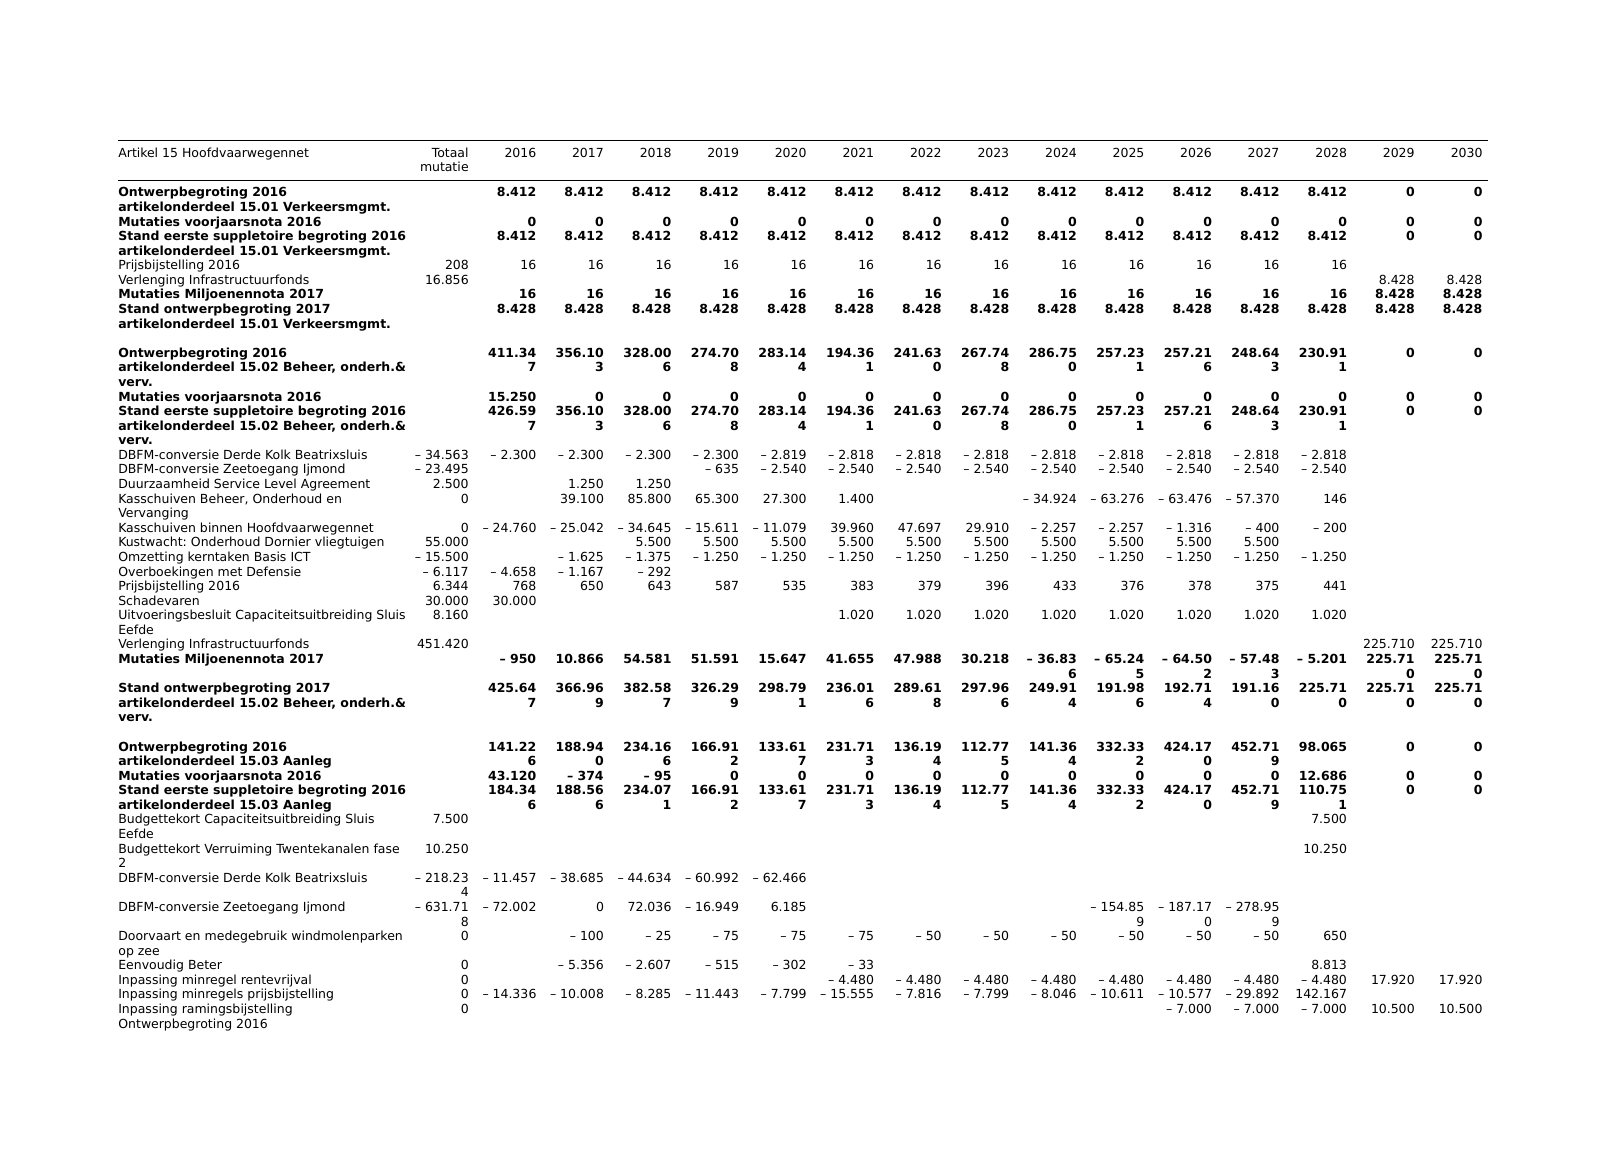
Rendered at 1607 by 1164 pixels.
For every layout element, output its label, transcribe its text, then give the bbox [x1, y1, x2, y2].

table_cell 267.748 [947, 346, 1015, 389]
table_cell 166.912 [677, 740, 744, 769]
table_cell Mutaties Miljoenennota 2017 [118, 652, 407, 681]
table_cell 0 [1420, 769, 1488, 783]
table_cell Mutaties Miljoenennota 2017 [118, 288, 407, 302]
table_cell 426.597 [474, 404, 542, 448]
table_cell [542, 973, 609, 987]
table_cell [1420, 579, 1488, 594]
table_cell 47.988 [880, 652, 947, 681]
table_cell [474, 331, 542, 346]
table_cell – 29.892 [1218, 988, 1285, 1002]
table_cell 0 [1285, 390, 1353, 404]
table_cell 39.960 [812, 521, 880, 535]
table_cell [542, 273, 609, 287]
table_cell 16 [1150, 258, 1218, 273]
table_cell 0 [947, 769, 1015, 783]
table_cell [1420, 258, 1488, 273]
table_cell DBFM-conversie Derde Kolk Beatrixsluis [118, 871, 407, 900]
table_cell 8.428 [1420, 288, 1488, 302]
table_cell – 2.540 [745, 463, 812, 477]
table_cell – 2.540 [1285, 463, 1353, 477]
table_cell [474, 813, 542, 842]
table_header 2018 [610, 141, 677, 179]
table_cell 8.412 [542, 181, 609, 214]
table_cell [1285, 725, 1353, 739]
table_cell [610, 1002, 677, 1031]
table_cell 184.346 [474, 783, 542, 812]
table_cell 366.969 [542, 681, 609, 725]
table_cell 16 [1015, 288, 1082, 302]
table_cell – 2.818 [1015, 448, 1082, 462]
table_cell [407, 652, 474, 681]
table_cell Ontwerpbegroting 2016 artikelonderdeel 15.03 Aanleg [118, 740, 407, 769]
table_cell 141.364 [1015, 783, 1082, 812]
table_cell – 11.443 [677, 988, 744, 1002]
table_cell [1015, 638, 1082, 652]
table_cell [610, 608, 677, 637]
table_cell 16 [1218, 288, 1285, 302]
table_cell [1420, 331, 1488, 346]
table_cell 16 [677, 288, 744, 302]
table_cell 1.250 [610, 477, 677, 492]
table_cell Stand eerste suppletoire begroting 2016 artikelonderdeel 15.02 Beheer, onderh.& verv. [118, 404, 407, 448]
table_cell – 4.480 [880, 973, 947, 987]
table_header 2024 [1015, 141, 1082, 179]
table_cell [1285, 900, 1353, 929]
table_cell [407, 302, 474, 331]
table_cell 332.332 [1083, 783, 1150, 812]
table_cell – 50 [880, 929, 947, 958]
table_cell 0 [1150, 215, 1218, 229]
table_cell 1.020 [947, 608, 1015, 637]
table_cell [880, 725, 947, 739]
table_cell [407, 390, 474, 404]
table_cell Kustwacht: Onderhoud Dornier vliegtuigen [118, 535, 407, 550]
table_cell [1218, 594, 1285, 608]
table_cell 5.500 [812, 535, 880, 550]
table_cell [947, 331, 1015, 346]
table_cell [947, 958, 1015, 973]
table_cell Kasschuiven binnen Hoofdvaarwegennet [118, 521, 407, 535]
table_cell – 1.250 [677, 550, 744, 564]
table_cell [1083, 1002, 1150, 1031]
table_cell 0 [947, 390, 1015, 404]
table_cell – 2.540 [880, 463, 947, 477]
table_cell [1083, 594, 1150, 608]
table_cell – 2.818 [1083, 448, 1150, 462]
table_cell 47.697 [880, 521, 947, 535]
table_cell 0 [1083, 215, 1150, 229]
table_cell [407, 404, 474, 448]
table_cell [1420, 988, 1488, 1002]
table_cell 16 [745, 288, 812, 302]
table_cell 8.412 [1218, 229, 1285, 258]
table_cell – 16.949 [677, 900, 744, 929]
table_header 2029 [1353, 141, 1420, 179]
table_cell [1420, 958, 1488, 973]
table_cell 16 [880, 288, 947, 302]
table_cell [947, 871, 1015, 900]
table_cell 10.250 [1285, 842, 1353, 871]
table_cell – 50 [1015, 929, 1082, 958]
table_cell [542, 594, 609, 608]
table_cell 16.856 [407, 273, 474, 287]
table_cell [1353, 608, 1420, 637]
table_cell [1285, 273, 1353, 287]
table_cell [1150, 725, 1218, 739]
table_cell – 400 [1218, 521, 1285, 535]
table_cell [812, 842, 880, 871]
table_cell 8.412 [812, 181, 880, 214]
table_cell 8.412 [1218, 181, 1285, 214]
table_cell 0 [745, 215, 812, 229]
table_cell [1353, 331, 1420, 346]
table_cell – 515 [677, 958, 744, 973]
table_cell 17.920 [1353, 973, 1420, 987]
table_cell 8.428 [1420, 273, 1488, 287]
table_cell – 63.276 [1083, 492, 1150, 521]
table_cell Omzetting kerntaken Basis ICT [118, 550, 407, 564]
table_cell 188.940 [542, 740, 609, 769]
table_cell 234.071 [610, 783, 677, 812]
table_cell – 7.000 [1285, 1002, 1353, 1031]
table_cell – 218.234 [407, 871, 474, 900]
table_cell [812, 900, 880, 929]
table_cell 0 [407, 958, 474, 973]
table_cell – 25 [610, 929, 677, 958]
table_cell [1420, 477, 1488, 492]
table_cell [1083, 331, 1150, 346]
table_cell 16 [947, 288, 1015, 302]
table_cell 0 [1353, 229, 1420, 258]
table_cell [1015, 958, 1082, 973]
table_cell [745, 1002, 812, 1031]
table_cell – 64.502 [1150, 652, 1218, 681]
table_cell – 950 [474, 652, 542, 681]
table_cell [610, 273, 677, 287]
table_cell – 75 [812, 929, 880, 958]
table_cell 0 [1353, 181, 1420, 214]
table_cell 0 [542, 215, 609, 229]
table_cell – 33 [812, 958, 880, 973]
table_cell 424.170 [1150, 740, 1218, 769]
table_cell [542, 608, 609, 637]
table_cell Mutaties voorjaarsnota 2016 [118, 215, 407, 229]
table_cell 5.500 [1218, 535, 1285, 550]
table_cell [1150, 871, 1218, 900]
table_cell [1353, 565, 1420, 579]
table_cell [1083, 273, 1150, 287]
table_cell 0 [677, 215, 744, 229]
table_cell [1083, 565, 1150, 579]
table_cell 65.300 [677, 492, 744, 521]
table_cell Doorvaart en medegebruik windmolenparken op zee [118, 929, 407, 958]
table_cell 8.412 [677, 229, 744, 258]
table_cell – 34.924 [1015, 492, 1082, 521]
table_cell – 50 [1083, 929, 1150, 958]
table_cell – 44.634 [610, 871, 677, 900]
table_cell [1353, 813, 1420, 842]
table_cell 8.412 [1150, 181, 1218, 214]
table_cell – 62.466 [745, 871, 812, 900]
table_cell [407, 783, 474, 812]
table_cell 0 [745, 769, 812, 783]
table_cell 1.020 [1218, 608, 1285, 637]
table_cell 16 [474, 288, 542, 302]
table_cell [1420, 550, 1488, 564]
table_cell – 2.300 [610, 448, 677, 462]
table_cell Inpassing minregel rentevrijval [118, 973, 407, 987]
table_cell [474, 958, 542, 973]
table_cell [407, 769, 474, 783]
table_cell 8.428 [1353, 288, 1420, 302]
table_cell 8.412 [947, 229, 1015, 258]
table_cell [610, 973, 677, 987]
table_cell [812, 477, 880, 492]
table_header 2017 [542, 141, 609, 179]
table_cell 0 [1285, 215, 1353, 229]
table_cell [812, 273, 880, 287]
table_cell – 7.000 [1218, 1002, 1285, 1031]
table_cell 1.020 [1083, 608, 1150, 637]
table_cell [1353, 579, 1420, 594]
table_cell 8.412 [610, 181, 677, 214]
table_cell 16 [542, 288, 609, 302]
table_cell 1.020 [812, 608, 880, 637]
table_cell 0 [407, 988, 474, 1002]
table_cell [947, 492, 1015, 521]
table_cell Inpassing minregels prijsbijstelling [118, 988, 407, 1002]
table_cell 231.713 [812, 740, 880, 769]
table_cell 257.216 [1150, 346, 1218, 389]
table_cell 8.428 [947, 302, 1015, 331]
table_cell [812, 565, 880, 579]
table_cell [947, 813, 1015, 842]
table_cell 383 [812, 579, 880, 594]
table_cell [407, 229, 474, 258]
table_cell – 63.476 [1150, 492, 1218, 521]
table_cell – 1.250 [947, 550, 1015, 564]
table_cell 241.630 [880, 346, 947, 389]
table_header 2027 [1218, 141, 1285, 179]
table_cell [745, 638, 812, 652]
table_cell – 1.375 [610, 550, 677, 564]
table_cell 425.647 [474, 681, 542, 725]
table_cell DBFM-conversie Zeetoegang Ijmond [118, 900, 407, 929]
table_cell Verlenging Infrastructuurfonds [118, 638, 407, 652]
table_cell – 6.117 [407, 565, 474, 579]
table_cell 5.500 [947, 535, 1015, 550]
table_cell 194.361 [812, 404, 880, 448]
table_cell 16 [812, 288, 880, 302]
table_cell – 8.046 [1015, 988, 1082, 1002]
table_cell 2.500 [407, 477, 474, 492]
table_cell [407, 215, 474, 229]
table_cell 1.020 [1285, 608, 1353, 637]
table_cell [1218, 958, 1285, 973]
table_cell 257.231 [1083, 404, 1150, 448]
table_cell 8.428 [1353, 273, 1420, 287]
table_cell [1353, 929, 1420, 958]
table_cell Inpassing ramingsbijstelling Ontwerpbegroting 2016 [118, 1002, 407, 1031]
table_cell 257.216 [1150, 404, 1218, 448]
table_cell 16 [1218, 258, 1285, 273]
table_cell 16 [1015, 258, 1082, 273]
table_cell 0 [610, 215, 677, 229]
table_cell Verlenging Infrastructuurfonds [118, 273, 407, 287]
table_cell – 2.818 [947, 448, 1015, 462]
table_cell – 15.500 [407, 550, 474, 564]
table_cell – 25.042 [542, 521, 609, 535]
table_cell 356.103 [542, 346, 609, 389]
table_cell – 4.480 [1218, 973, 1285, 987]
table_cell [880, 842, 947, 871]
table_cell DBFM-conversie Derde Kolk Beatrixsluis [118, 448, 407, 462]
table_cell – 100 [542, 929, 609, 958]
table_cell 8.160 [407, 608, 474, 637]
table_cell 188.566 [542, 783, 609, 812]
table_cell 6.185 [745, 900, 812, 929]
table_cell [1218, 477, 1285, 492]
table_cell 10.500 [1353, 1002, 1420, 1031]
table_cell – 95 [610, 769, 677, 783]
table_cell Uitvoeringsbesluit Capaciteitsuitbreiding Sluis Eefde [118, 608, 407, 637]
table_cell – 4.658 [474, 565, 542, 579]
table_cell 5.500 [1015, 535, 1082, 550]
table_cell [1218, 725, 1285, 739]
table_cell 249.914 [1015, 681, 1082, 725]
table_cell – 15.555 [812, 988, 880, 1002]
table_cell 283.144 [745, 404, 812, 448]
table_cell Ontwerpbegroting 2016 artikelonderdeel 15.01 Verkeersmgmt. [118, 181, 407, 214]
table_cell [474, 535, 542, 550]
table_cell [1150, 958, 1218, 973]
table_cell 43.120 [474, 769, 542, 783]
table_cell 248.643 [1218, 346, 1285, 389]
table_cell – 11.079 [745, 521, 812, 535]
table_cell 5.500 [880, 535, 947, 550]
table_cell 0 [407, 492, 474, 521]
table_cell 1.400 [812, 492, 880, 521]
table_cell [542, 463, 609, 477]
table_cell 8.412 [1285, 181, 1353, 214]
table_cell 8.428 [677, 302, 744, 331]
table_cell [745, 608, 812, 637]
table_cell 0 [1218, 769, 1285, 783]
table_cell – 15.611 [677, 521, 744, 535]
table_cell [610, 638, 677, 652]
table_cell 297.966 [947, 681, 1015, 725]
table_cell [1353, 550, 1420, 564]
table_cell Stand ontwerpbegroting 2017 artikelonderdeel 15.01 Verkeersmgmt. [118, 302, 407, 331]
table_cell 141.226 [474, 740, 542, 769]
table_cell 7.500 [407, 813, 474, 842]
table_cell 16 [745, 258, 812, 273]
table_header 2028 [1285, 141, 1353, 179]
table_cell 382.587 [610, 681, 677, 725]
table_cell [474, 550, 542, 564]
table_cell [880, 958, 947, 973]
table_cell 8.412 [1083, 181, 1150, 214]
table_cell 166.912 [677, 783, 744, 812]
table_cell [677, 477, 744, 492]
table_cell – 1.250 [1083, 550, 1150, 564]
table_cell – 374 [542, 769, 609, 783]
table_cell 225.710 [1285, 681, 1353, 725]
table_cell 231.713 [812, 783, 880, 812]
table_cell – 65.245 [1083, 652, 1150, 681]
table_cell 85.800 [610, 492, 677, 521]
table_cell 257.231 [1083, 346, 1150, 389]
table_cell 0 [1083, 769, 1150, 783]
table_cell [610, 463, 677, 477]
table_cell [610, 594, 677, 608]
table_cell – 4.480 [1150, 973, 1218, 987]
table_cell 16 [1150, 288, 1218, 302]
table_cell 0 [1015, 769, 1082, 783]
table_cell [1218, 565, 1285, 579]
table_cell [1015, 565, 1082, 579]
table_cell – 75 [677, 929, 744, 958]
table_cell 0 [1353, 346, 1420, 389]
table_cell [880, 273, 947, 287]
table_cell [1420, 842, 1488, 871]
table_cell 225.710 [1420, 652, 1488, 681]
table_cell [947, 725, 1015, 739]
table_cell [610, 331, 677, 346]
table_cell [474, 973, 542, 987]
table_cell 0 [1083, 390, 1150, 404]
table_cell 10.250 [407, 842, 474, 871]
table_cell 136.194 [880, 783, 947, 812]
table_cell – 2.300 [542, 448, 609, 462]
table_cell – 2.540 [1150, 463, 1218, 477]
table_cell 0 [1353, 783, 1420, 812]
table_cell – 2.540 [1218, 463, 1285, 477]
table_cell 146 [1285, 492, 1353, 521]
table_cell 17.920 [1420, 973, 1488, 987]
table_cell [677, 565, 744, 579]
table_cell Stand eerste suppletoire begroting 2016 artikelonderdeel 15.03 Aanleg [118, 783, 407, 812]
table_cell 424.170 [1150, 783, 1218, 812]
table_cell 8.428 [542, 302, 609, 331]
table_cell [542, 535, 609, 550]
table_cell 110.751 [1285, 783, 1353, 812]
table_cell 112.775 [947, 740, 1015, 769]
table_cell [1420, 535, 1488, 550]
table_cell – 4.480 [812, 973, 880, 987]
table_cell [542, 813, 609, 842]
table_cell – 8.285 [610, 988, 677, 1002]
table_cell – 2.818 [880, 448, 947, 462]
table_cell – 72.002 [474, 900, 542, 929]
table_cell Ontwerpbegroting 2016 artikelonderdeel 15.02 Beheer, onderh.& verv. [118, 346, 407, 389]
table_header 2025 [1083, 141, 1150, 179]
table_cell [1218, 842, 1285, 871]
table_cell 0 [677, 390, 744, 404]
table_cell [677, 973, 744, 987]
table_cell 248.643 [1218, 404, 1285, 448]
table_cell 7.500 [1285, 813, 1353, 842]
table_cell 379 [880, 579, 947, 594]
table_cell 0 [947, 215, 1015, 229]
table_cell 0 [474, 215, 542, 229]
table_cell 8.412 [745, 181, 812, 214]
table_cell 16 [880, 258, 947, 273]
table_cell [1218, 871, 1285, 900]
table_header 2016 [474, 141, 542, 179]
table_cell 8.428 [1083, 302, 1150, 331]
table_cell 16 [1285, 288, 1353, 302]
table_cell 0 [1150, 390, 1218, 404]
table_cell [1420, 871, 1488, 900]
table_cell Stand eerste suppletoire begroting 2016 artikelonderdeel 15.01 Verkeersmgmt. [118, 229, 407, 258]
table_cell [947, 1002, 1015, 1031]
table_cell 8.412 [745, 229, 812, 258]
table_cell 0 [880, 390, 947, 404]
table_cell – 2.257 [1083, 521, 1150, 535]
table_cell 30.000 [407, 594, 474, 608]
table_cell [1083, 958, 1150, 973]
table_cell 298.791 [745, 681, 812, 725]
table_cell [1353, 463, 1420, 477]
table_cell 16 [1083, 288, 1150, 302]
table_cell 8.428 [1353, 302, 1420, 331]
table_cell 650 [542, 579, 609, 594]
table_cell [677, 608, 744, 637]
table_cell [1150, 477, 1218, 492]
table_cell 5.500 [1150, 535, 1218, 550]
table_cell – 2.540 [812, 463, 880, 477]
table_cell 192.714 [1150, 681, 1218, 725]
table_cell [1353, 477, 1420, 492]
table_cell [880, 565, 947, 579]
table_cell 141.364 [1015, 740, 1082, 769]
table_cell 230.911 [1285, 346, 1353, 389]
table_cell [1353, 492, 1420, 521]
table_cell [745, 331, 812, 346]
table_cell [474, 929, 542, 958]
table_cell 0 [745, 390, 812, 404]
table_cell Eenvoudig Beter [118, 958, 407, 973]
table_cell [880, 638, 947, 652]
table_cell [880, 900, 947, 929]
table_cell [1015, 813, 1082, 842]
table_header 2026 [1150, 141, 1218, 179]
table_cell – 4.480 [947, 973, 1015, 987]
table_cell – 2.300 [677, 448, 744, 462]
table_cell 194.361 [812, 346, 880, 389]
table_header 2020 [745, 141, 812, 179]
table_cell 27.300 [745, 492, 812, 521]
table_cell [812, 813, 880, 842]
table_cell 5.500 [745, 535, 812, 550]
table_cell [1218, 273, 1285, 287]
table_cell – 631.718 [407, 900, 474, 929]
table_cell [407, 346, 474, 389]
table_cell – 57.483 [1218, 652, 1285, 681]
table_cell 0 [542, 900, 609, 929]
table_cell [407, 288, 474, 302]
table_cell Overboekingen met Defensie [118, 565, 407, 579]
table_cell 378 [1150, 579, 1218, 594]
table_cell [880, 871, 947, 900]
table_cell 0 [812, 769, 880, 783]
table_cell [474, 1002, 542, 1031]
table_cell [1420, 463, 1488, 477]
table_cell 8.412 [947, 181, 1015, 214]
table_cell – 5.356 [542, 958, 609, 973]
table_cell 411.347 [474, 346, 542, 389]
table_cell 0 [1420, 783, 1488, 812]
table_cell 8.412 [1015, 181, 1082, 214]
table_cell 356.103 [542, 404, 609, 448]
table_cell [880, 594, 947, 608]
table_cell 1.020 [880, 608, 947, 637]
table_cell 1.250 [542, 477, 609, 492]
table_cell 0 [1420, 740, 1488, 769]
table_cell 8.412 [880, 181, 947, 214]
table_cell – 1.167 [542, 565, 609, 579]
table_cell 0 [1353, 215, 1420, 229]
table_cell [1218, 331, 1285, 346]
table_cell [407, 725, 474, 739]
table_cell [1150, 813, 1218, 842]
table_cell [474, 842, 542, 871]
table_cell 12.686 [1285, 769, 1353, 783]
table_cell 5.500 [610, 535, 677, 550]
table_cell 0 [1353, 390, 1420, 404]
table_cell 55.000 [407, 535, 474, 550]
table_cell 30.000 [474, 594, 542, 608]
table_cell – 4.480 [1015, 973, 1082, 987]
table_cell 283.144 [745, 346, 812, 389]
table_cell 289.618 [880, 681, 947, 725]
table_cell [610, 842, 677, 871]
table_cell 0 [1353, 404, 1420, 448]
table_cell [1420, 929, 1488, 958]
table_cell 0 [1420, 229, 1488, 258]
table_cell [1015, 871, 1082, 900]
table_cell 328.006 [610, 404, 677, 448]
table_cell 8.428 [745, 302, 812, 331]
table_cell – 38.685 [542, 871, 609, 900]
table_cell [474, 477, 542, 492]
table_cell [880, 477, 947, 492]
table_cell [812, 871, 880, 900]
table_cell 332.332 [1083, 740, 1150, 769]
table_cell 16 [812, 258, 880, 273]
table_cell [542, 638, 609, 652]
table_cell [1083, 871, 1150, 900]
table_cell 234.166 [610, 740, 677, 769]
table_cell 8.412 [1015, 229, 1082, 258]
table_cell 133.617 [745, 783, 812, 812]
table_cell Prijsbijstelling 2016 [118, 258, 407, 273]
table_cell 6.344 [407, 579, 474, 594]
table_cell – 2.818 [812, 448, 880, 462]
table_cell [677, 842, 744, 871]
table_cell 376 [1083, 579, 1150, 594]
table_cell – 2.540 [1083, 463, 1150, 477]
table_cell 768 [474, 579, 542, 594]
table_cell [1353, 258, 1420, 273]
table_cell – 7.799 [947, 988, 1015, 1002]
table_cell 0 [407, 521, 474, 535]
table_cell [1015, 842, 1082, 871]
table_cell 0 [812, 390, 880, 404]
table_cell – 1.316 [1150, 521, 1218, 535]
table_cell [745, 813, 812, 842]
table_cell 0 [1420, 346, 1488, 389]
table_cell – 10.577 [1150, 988, 1218, 1002]
table_cell 0 [1218, 215, 1285, 229]
table_cell [407, 740, 474, 769]
table_cell Budgettekort Verruiming Twentekanalen fase 2 [118, 842, 407, 871]
table_cell 54.581 [610, 652, 677, 681]
table_cell 0 [812, 215, 880, 229]
table_cell [1015, 331, 1082, 346]
table_cell 30.218 [947, 652, 1015, 681]
table_cell 29.910 [947, 521, 1015, 535]
table_cell 8.412 [677, 181, 744, 214]
table_cell 274.708 [677, 346, 744, 389]
table_cell 225.710 [1353, 681, 1420, 725]
table_cell – 1.250 [812, 550, 880, 564]
table_cell – 34.563 [407, 448, 474, 462]
table_cell [812, 594, 880, 608]
table_cell [947, 638, 1015, 652]
table_cell [1015, 900, 1082, 929]
table_cell 452.719 [1218, 783, 1285, 812]
table_cell [1353, 594, 1420, 608]
table_cell [1420, 608, 1488, 637]
table_cell [1420, 813, 1488, 842]
table_cell 0 [542, 390, 609, 404]
table_cell [1015, 273, 1082, 287]
table_cell 286.750 [1015, 346, 1082, 389]
table_cell [1353, 842, 1420, 871]
table_cell [610, 813, 677, 842]
table_cell Prijsbijstelling 2016 [118, 579, 407, 594]
table_cell [1420, 725, 1488, 739]
table_cell [474, 273, 542, 287]
table_cell – 7.799 [745, 988, 812, 1002]
table_cell 0 [407, 1002, 474, 1031]
table_cell [1285, 638, 1353, 652]
table_cell 286.750 [1015, 404, 1082, 448]
table_cell 8.813 [1285, 958, 1353, 973]
table_cell [1285, 565, 1353, 579]
table_cell [745, 594, 812, 608]
table_cell [677, 1002, 744, 1031]
table_cell – 2.818 [1218, 448, 1285, 462]
table_cell 396 [947, 579, 1015, 594]
table_cell [474, 608, 542, 637]
table_cell [542, 842, 609, 871]
table_cell 8.428 [1150, 302, 1218, 331]
table_cell – 2.257 [1015, 521, 1082, 535]
table_cell 0 [1420, 390, 1488, 404]
table_cell – 154.859 [1083, 900, 1150, 929]
table_cell – 1.625 [542, 550, 609, 564]
table_cell [1353, 988, 1420, 1002]
table_cell [1015, 725, 1082, 739]
table_cell [542, 1002, 609, 1031]
table_cell 16 [474, 258, 542, 273]
table_cell 8.412 [812, 229, 880, 258]
table_cell – 1.250 [1218, 550, 1285, 564]
table_cell 10.500 [1420, 1002, 1488, 1031]
table_cell [1150, 842, 1218, 871]
table_cell 241.630 [880, 404, 947, 448]
table_cell [880, 331, 947, 346]
table_cell 0 [610, 390, 677, 404]
table_cell – 2.818 [1150, 448, 1218, 462]
table_cell [1218, 813, 1285, 842]
table_cell [542, 725, 609, 739]
table_cell 0 [1420, 404, 1488, 448]
table_cell 225.710 [1353, 638, 1420, 652]
table_cell – 50 [1150, 929, 1218, 958]
table_cell 0 [1420, 215, 1488, 229]
table_cell – 57.370 [1218, 492, 1285, 521]
table_cell – 75 [745, 929, 812, 958]
table_cell [880, 813, 947, 842]
table_cell 452.719 [1218, 740, 1285, 769]
table_cell [1420, 448, 1488, 462]
table_cell – 1.250 [745, 550, 812, 564]
table_cell [542, 331, 609, 346]
table_cell [947, 477, 1015, 492]
table_cell – 1.250 [880, 550, 947, 564]
table_cell [1420, 594, 1488, 608]
table_cell [474, 463, 542, 477]
table_cell 16 [947, 258, 1015, 273]
table_cell 16 [1285, 258, 1353, 273]
table_cell 0 [880, 215, 947, 229]
table_cell 451.420 [407, 638, 474, 652]
table_cell 0 [880, 769, 947, 783]
table_cell – 50 [947, 929, 1015, 958]
table_cell – 50 [1218, 929, 1285, 958]
table_cell – 7.000 [1150, 1002, 1218, 1031]
table_cell [947, 594, 1015, 608]
table_cell – 278.959 [1218, 900, 1285, 929]
table_cell 8.428 [812, 302, 880, 331]
table_cell [880, 1002, 947, 1031]
table_cell 8.428 [610, 302, 677, 331]
table_header 2021 [812, 141, 880, 179]
table_cell [677, 331, 744, 346]
table_cell 274.708 [677, 404, 744, 448]
table_cell 8.428 [1218, 302, 1285, 331]
table_cell [812, 1002, 880, 1031]
table_header 2022 [880, 141, 947, 179]
table_cell [1353, 521, 1420, 535]
table_cell 16 [1083, 258, 1150, 273]
table_cell – 7.816 [880, 988, 947, 1002]
table_cell [812, 725, 880, 739]
table_cell [1420, 521, 1488, 535]
table_cell – 11.457 [474, 871, 542, 900]
table_cell 587 [677, 579, 744, 594]
table_cell [407, 681, 474, 725]
table_cell [745, 477, 812, 492]
table_cell 0 [1420, 181, 1488, 214]
table_cell – 5.201 [1285, 652, 1353, 681]
table_cell – 24.760 [474, 521, 542, 535]
table_cell [474, 638, 542, 652]
table_cell [1083, 813, 1150, 842]
table_header 2030 [1420, 141, 1488, 179]
table_cell 191.986 [1083, 681, 1150, 725]
table_cell [407, 181, 474, 214]
table_cell [1015, 594, 1082, 608]
table_cell 8.412 [610, 229, 677, 258]
table_cell Kasschuiven Beheer, Onderhoud en Vervanging [118, 492, 407, 521]
table_cell 5.500 [1083, 535, 1150, 550]
table_cell 41.655 [812, 652, 880, 681]
table_cell 1.020 [1150, 608, 1218, 637]
table_cell – 2.540 [947, 463, 1015, 477]
table_cell 650 [1285, 929, 1353, 958]
table_cell [1083, 638, 1150, 652]
table_cell [1353, 725, 1420, 739]
table_cell 267.748 [947, 404, 1015, 448]
table_cell 0 [1353, 769, 1420, 783]
table_cell 8.428 [1285, 302, 1353, 331]
table_cell 225.710 [1420, 638, 1488, 652]
table_cell 5.500 [677, 535, 744, 550]
table_cell Duurzaamheid Service Level Agreement [118, 477, 407, 492]
table_cell [1150, 594, 1218, 608]
table_cell [1285, 871, 1353, 900]
table_cell – 34.645 [610, 521, 677, 535]
table_cell – 4.480 [1083, 973, 1150, 987]
table_cell 230.911 [1285, 404, 1353, 448]
table_cell Schadevaren [118, 594, 407, 608]
table_cell 208 [407, 258, 474, 273]
table_cell – 187.170 [1150, 900, 1218, 929]
table_cell [1285, 477, 1353, 492]
table_cell – 635 [677, 463, 744, 477]
table_cell [1150, 638, 1218, 652]
table_cell 328.006 [610, 346, 677, 389]
table_cell [812, 331, 880, 346]
table_cell – 4.480 [1285, 973, 1353, 987]
table_cell [474, 492, 542, 521]
table_cell [407, 331, 474, 346]
table_cell [745, 725, 812, 739]
table_cell – 292 [610, 565, 677, 579]
table_cell 8.428 [880, 302, 947, 331]
table_cell 8.412 [880, 229, 947, 258]
table_cell 643 [610, 579, 677, 594]
table_cell 8.428 [1015, 302, 1082, 331]
table_cell [1353, 958, 1420, 973]
table_cell [880, 492, 947, 521]
table_cell [1083, 842, 1150, 871]
table_cell [1353, 900, 1420, 929]
table_cell 16 [677, 258, 744, 273]
table_cell 0 [677, 769, 744, 783]
table_cell 8.412 [542, 229, 609, 258]
table_cell 8.412 [474, 229, 542, 258]
table_cell – 1.250 [1285, 550, 1353, 564]
table_cell 225.710 [1353, 652, 1420, 681]
table_cell [1150, 331, 1218, 346]
table_cell 15.250 [474, 390, 542, 404]
table_cell [1285, 535, 1353, 550]
table_cell 191.160 [1218, 681, 1285, 725]
table_cell [474, 725, 542, 739]
table_cell [1150, 565, 1218, 579]
table_cell 8.428 [1420, 302, 1488, 331]
table_cell 142.167 [1285, 988, 1353, 1002]
table_cell – 23.495 [407, 463, 474, 477]
table_cell [1015, 477, 1082, 492]
table_cell [610, 725, 677, 739]
table_cell – 1.250 [1015, 550, 1082, 564]
table_cell 16 [610, 258, 677, 273]
table_cell – 10.611 [1083, 988, 1150, 1002]
table_cell 236.016 [812, 681, 880, 725]
table_cell 8.412 [1285, 229, 1353, 258]
table_header 2019 [677, 141, 744, 179]
table_cell [677, 638, 744, 652]
table_cell [1285, 594, 1353, 608]
table_cell – 60.992 [677, 871, 744, 900]
table_cell [677, 594, 744, 608]
table_cell – 2.300 [474, 448, 542, 462]
table_cell [812, 638, 880, 652]
table_cell [1285, 331, 1353, 346]
table_cell 0 [1218, 390, 1285, 404]
table_cell [1353, 871, 1420, 900]
table_cell [947, 273, 1015, 287]
table_cell 0 [1150, 769, 1218, 783]
table_cell [745, 565, 812, 579]
table_cell 16 [542, 258, 609, 273]
table_cell [1218, 638, 1285, 652]
table_cell [1015, 1002, 1082, 1031]
table_cell [1150, 273, 1218, 287]
table_cell [1420, 900, 1488, 929]
table_cell [745, 842, 812, 871]
table_cell 8.412 [1150, 229, 1218, 258]
table_cell 98.065 [1285, 740, 1353, 769]
table_header Artikel 15 Hoofdvaarwegennet [118, 141, 407, 179]
table_cell [677, 725, 744, 739]
table_cell 112.775 [947, 783, 1015, 812]
table_cell 15.647 [745, 652, 812, 681]
table_cell – 2.818 [1285, 448, 1353, 462]
table_cell – 2.819 [745, 448, 812, 462]
table_cell 8.412 [474, 181, 542, 214]
table_cell [118, 725, 407, 739]
table_cell [947, 565, 1015, 579]
table_cell 39.100 [542, 492, 609, 521]
table_cell 8.412 [1083, 229, 1150, 258]
table_cell 1.020 [1015, 608, 1082, 637]
table_cell [1420, 492, 1488, 521]
table_cell [1083, 477, 1150, 492]
table_cell 51.591 [677, 652, 744, 681]
table_cell 535 [745, 579, 812, 594]
table_header Totaal mutatie [407, 141, 474, 179]
table_cell 0 [1015, 215, 1082, 229]
table_cell 16 [610, 288, 677, 302]
table_cell [947, 900, 1015, 929]
table_cell [745, 273, 812, 287]
table_cell 8.428 [474, 302, 542, 331]
table_cell 72.036 [610, 900, 677, 929]
table_cell [118, 331, 407, 346]
table_cell [677, 273, 744, 287]
table_cell [1420, 565, 1488, 579]
table_cell 0 [1015, 390, 1082, 404]
table_cell [1353, 448, 1420, 462]
table_cell [1353, 535, 1420, 550]
table_cell Mutaties voorjaarsnota 2016 [118, 769, 407, 783]
table_cell [677, 813, 744, 842]
table_cell 441 [1285, 579, 1353, 594]
table_cell – 14.336 [474, 988, 542, 1002]
table_cell DBFM-conversie Zeetoegang Ijmond [118, 463, 407, 477]
table_cell 433 [1015, 579, 1082, 594]
table_cell 10.866 [542, 652, 609, 681]
table_cell [947, 842, 1015, 871]
table_cell – 200 [1285, 521, 1353, 535]
table_cell – 2.540 [1015, 463, 1082, 477]
table_cell 0 [1353, 740, 1420, 769]
table_cell Budgettekort Capaciteitsuitbreiding Sluis Eefde [118, 813, 407, 842]
table_cell – 2.607 [610, 958, 677, 973]
table_cell 133.617 [745, 740, 812, 769]
table_cell [1083, 725, 1150, 739]
table_cell 375 [1218, 579, 1285, 594]
table_cell 225.710 [1420, 681, 1488, 725]
table_cell 136.194 [880, 740, 947, 769]
table_header 2023 [947, 141, 1015, 179]
table_cell 0 [407, 973, 474, 987]
table_cell 0 [407, 929, 474, 958]
table_cell 326.299 [677, 681, 744, 725]
table_cell [745, 973, 812, 987]
table_cell – 1.250 [1150, 550, 1218, 564]
table_cell Stand ontwerpbegroting 2017 artikelonderdeel 15.02 Beheer, onderh.& verv. [118, 681, 407, 725]
table_cell – 36.836 [1015, 652, 1082, 681]
table_cell – 10.008 [542, 988, 609, 1002]
table_cell Mutaties voorjaarsnota 2016 [118, 390, 407, 404]
table_cell – 302 [745, 958, 812, 973]
